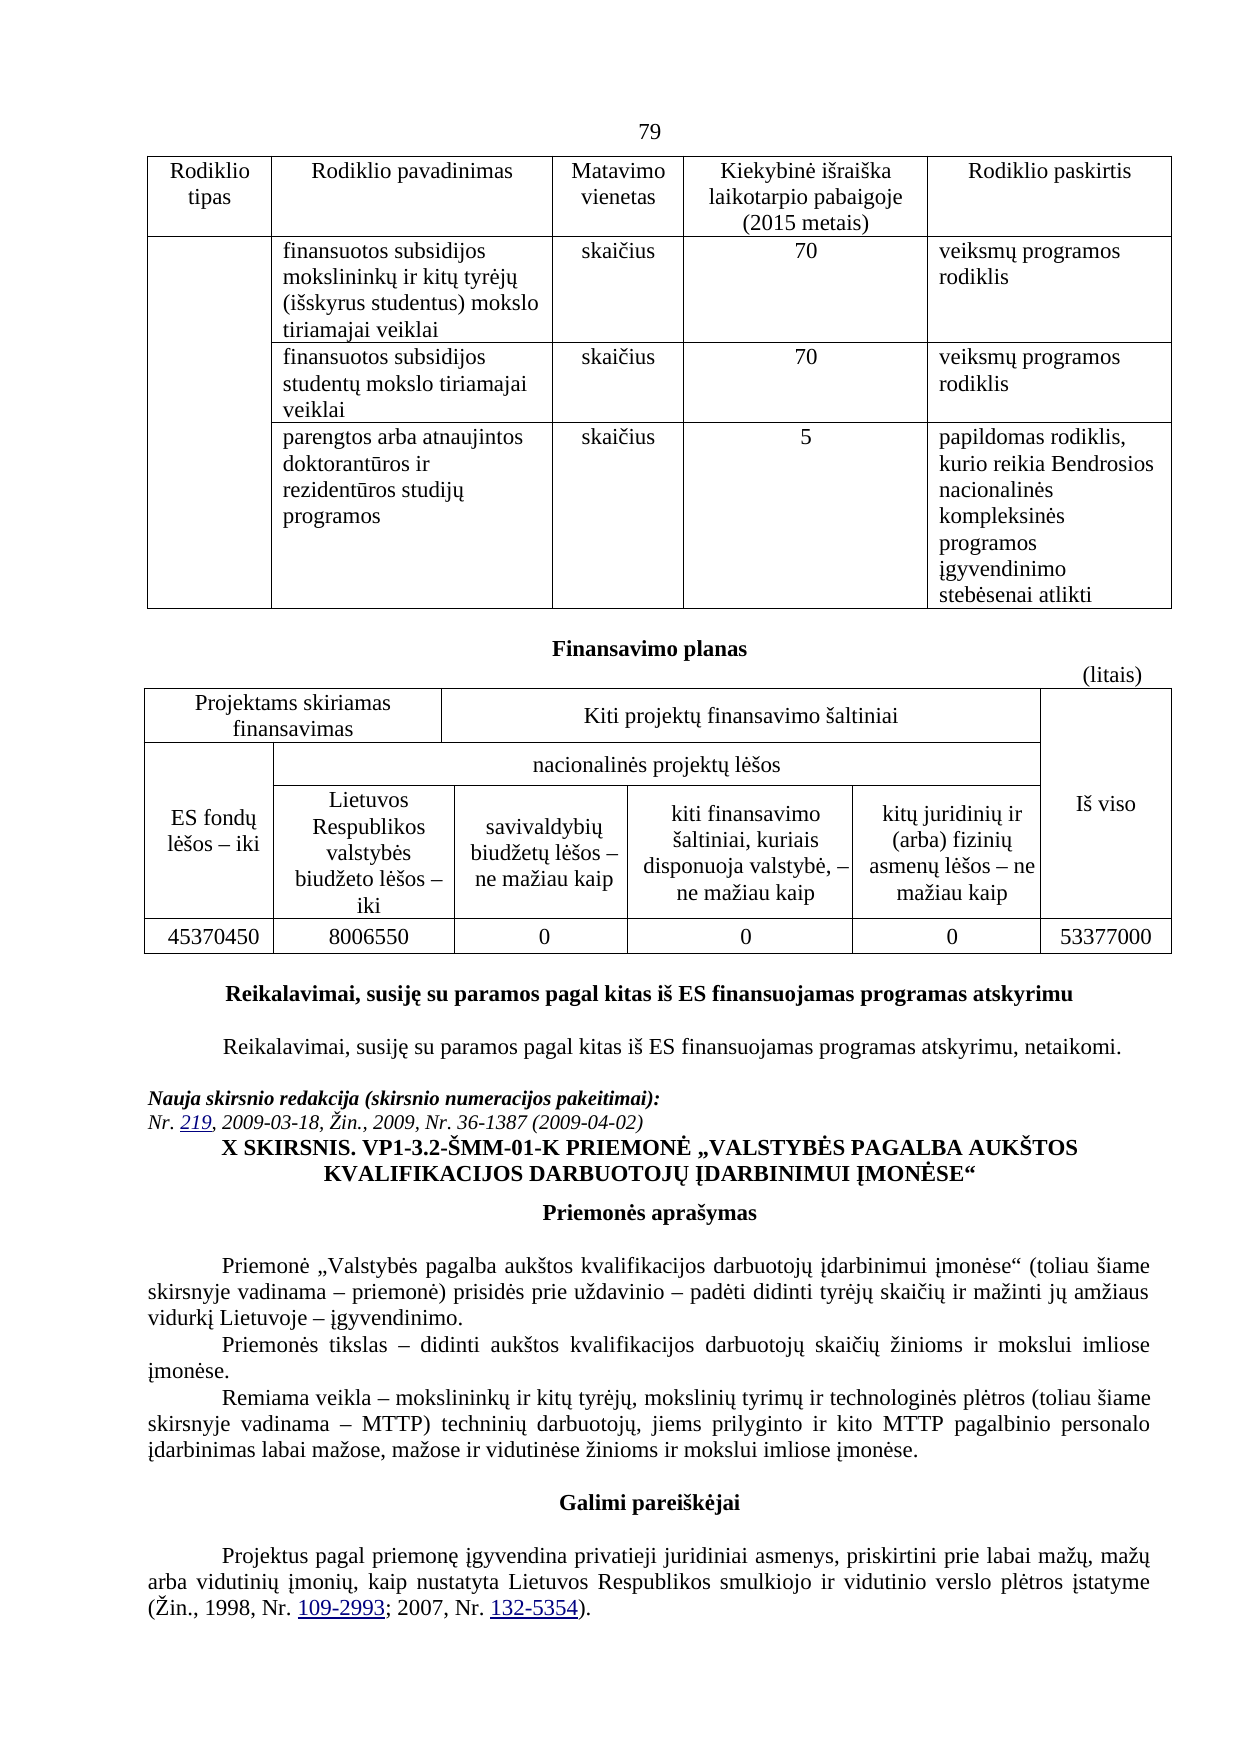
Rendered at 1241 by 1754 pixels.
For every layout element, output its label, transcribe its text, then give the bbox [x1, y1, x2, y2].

table_cell skaičius [553, 423, 683, 608]
text Galimi pareiškėjai [148, 1489, 1152, 1515]
text Priemonė „Valstybės pagalba aukštos kvalifikacijos darbuotojų įdarbinimui įmonėse“ (toliau šiame skirsnyje vadinama – priemonė) prisidės prie uždavinio – padėti didinti tyrėjų skaičių ir mažinti jų amžiaus vidurkį Lietuvoje – įgyvendinimo. [148, 1252, 1152, 1331]
table_header Kiekybinė išraiška laikotarpio pabaigoje (2015 metais) [684, 157, 927, 236]
table_cell kiti finansavimo šaltiniai, kuriais disponuoja valstybė, – ne mažiau kaip [628, 786, 852, 918]
text Reikalavimai, susiję su paramos pagal kitas iš ES finansuojamas programas atskyrimu [148, 980, 1152, 1007]
table_cell finansuotos subsidijos studentų mokslo tiriamajai veiklai [272, 343, 552, 422]
table_cell kitų juridinių ir (arba) fizinių asmenų lėšos – ne mažiau kaip [853, 786, 1040, 918]
table_cell 45370450 [145, 919, 273, 953]
table_cell parengtos arba atnaujintos doktorantūros ir rezidentūros studijų programos [272, 423, 552, 608]
table_cell nacionalinės projektų lėšos [274, 743, 1040, 785]
table_cell 8006550 [274, 919, 454, 953]
table_header Rodiklio tipas [148, 157, 271, 236]
table_cell finansuotos subsidijos mokslininkų ir kitų tyrėjų (išskyrus studentus) mokslo tiriamajai veiklai [272, 237, 552, 342]
table_header Rodiklio pavadinimas [272, 157, 552, 236]
table_header Matavimo vienetas [553, 157, 683, 236]
table_cell 0 [455, 919, 627, 953]
table_cell 70 [684, 237, 927, 342]
table_cell 5 [684, 423, 927, 608]
table_cell savivaldybių biudžetų lėšos – ne mažiau kaip [455, 786, 627, 918]
table_header Kiti projektų finansavimo šaltiniai [442, 689, 1040, 742]
text Priemonės tikslas – didinti aukštos kvalifikacijos darbuotojų skaičių žinioms ir mokslui imliose įmonėse. [148, 1331, 1152, 1383]
table_cell Lietuvos Respublikos valstybės biudžeto lėšos – iki [274, 786, 454, 918]
text Nr. 219, 2009-03-18, Žin., 2009, Nr. 36-1387 (2009-04-02) [148, 1110, 1152, 1134]
text Nauja skirsnio redakcija (skirsnio numeracijos pakeitimai): [148, 1086, 1152, 1110]
text Remiama veikla – mokslininkų ir kitų tyrėjų, mokslinių tyrimų ir technologinės plėtros (toliau šiame skirsnyje vadinama – MTTP) techninių darbuotojų, jiems prilyginto ir kito MTTP pagalbinio personalo įdarbinimas labai mažose, mažose ir vidutinėse žinioms ir mokslui imliose įmonėse. [148, 1383, 1152, 1463]
table_cell [148, 237, 271, 608]
table_cell ES fondų lėšos – iki [145, 743, 273, 918]
table_cell 0 [853, 919, 1040, 953]
table_cell skaičius [553, 343, 683, 422]
table_cell 70 [684, 343, 927, 422]
table_cell skaičius [553, 237, 683, 342]
text X SKIRSNIS. VP1-3.2-ŠMM-01-K priemonė „Valstybės pagalba AUKŠTOS KVALIFIKACIJOS DARBUOTOJŲ įdarbinimui įmonėse“ [148, 1134, 1152, 1187]
text Projektus pagal priemonę įgyvendina privatieji juridiniai asmenys, priskirtini prie labai mažų, mažų arba vidutinių įmonių, kaip nustatyta Lietuvos Respublikos smulkiojo ir vidutinio verslo plėtros įstatyme (Žin., 1998, Nr. 109-2993; 2007, Nr. 132-5354). [148, 1542, 1152, 1621]
text Priemonės aprašymas [148, 1199, 1152, 1225]
table_cell papildomas rodiklis, kurio reikia Bendrosios nacionalinės kompleksinės programos įgyvendinimo stebėsenai atlikti [928, 423, 1171, 608]
text Finansavimo planas [148, 635, 1152, 662]
table_cell 53377000 [1041, 919, 1171, 953]
table_header Rodiklio paskirtis [928, 157, 1171, 236]
table_header Iš viso [1041, 689, 1171, 918]
table_cell veiksmų programos rodiklis [928, 237, 1171, 342]
table_cell 0 [628, 919, 852, 953]
table_header Projektams skiriamas finansavimas [145, 689, 441, 742]
text Reikalavimai, susiję su paramos pagal kitas iš ES finansuojamas programas atskyrimu, netaikomi. [148, 1033, 1152, 1059]
text (litais) [148, 662, 1142, 688]
table_cell veiksmų programos rodiklis [928, 343, 1171, 422]
